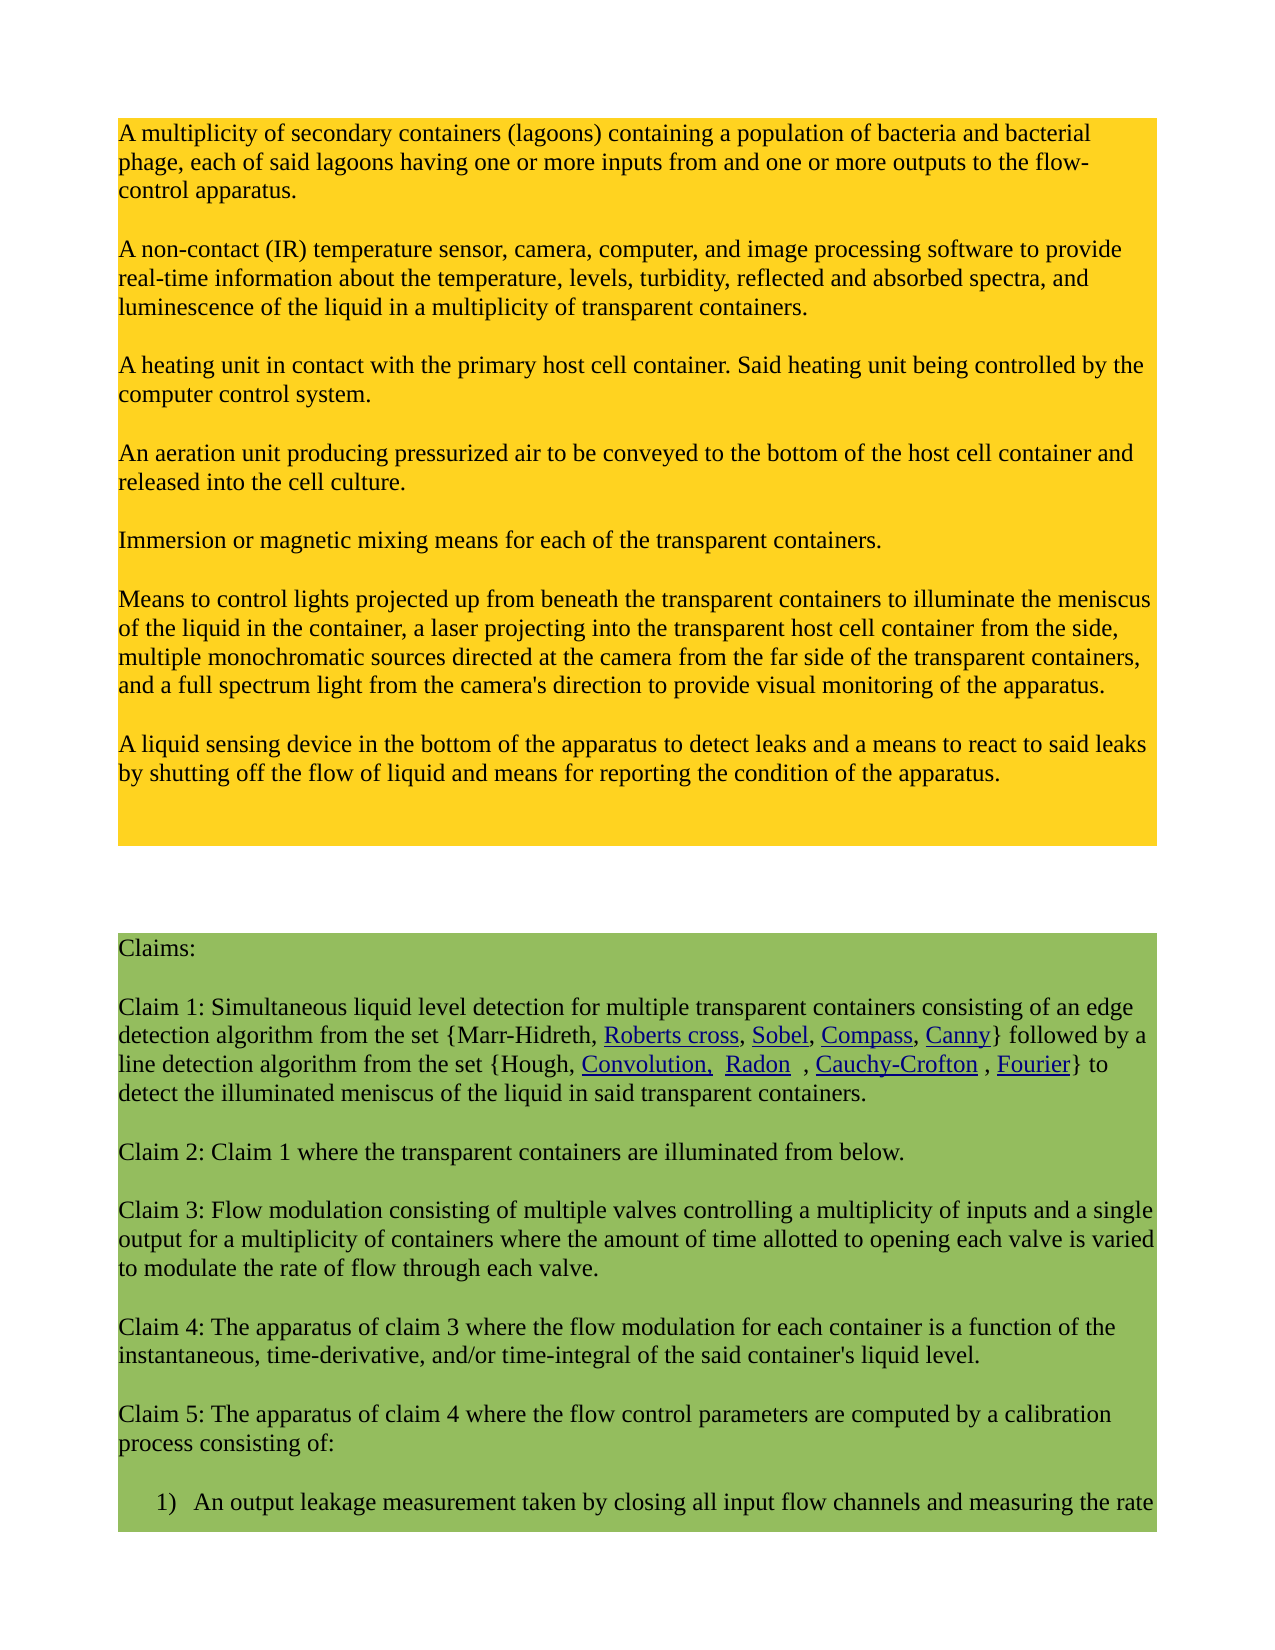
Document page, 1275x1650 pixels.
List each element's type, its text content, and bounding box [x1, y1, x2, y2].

text Claim 2: Claim 1 where the transparent containers are illuminated from below. [118, 1137, 1157, 1166]
text A multiplicity of secondary containers (lagoons) containing a population of bacteria and bacterial phage, each of said lagoons having one or more inputs from and one or more outputs to the flow-control apparatus. [118, 118, 1157, 204]
text Claim 4: The apparatus of claim 3 where the flow modulation for each container is a function of the instantaneous, time-derivative, and/or time-integral of the said container's liquid level. [118, 1312, 1157, 1369]
text A heating unit in contact with the primary host cell container. Said heating unit being controlled by the computer control system. [118, 351, 1157, 408]
list An output leakage measurement taken by closing all input flow channels and measuring the rate [156, 1487, 1157, 1516]
text Immersion or magnetic mixing means for each of the transparent containers. [118, 526, 1157, 554]
text A non-contact (IR) temperature sensor, camera, computer, and image processing software to provide real-time information about the temperature, levels, turbidity, reflected and absorbed spectra, and luminescence of the liquid in a multiplicity of transparent containers. [118, 234, 1157, 321]
text A liquid sensing device in the bottom of the apparatus to detect leaks and a means to react to said leaks by shutting off the flow of liquid and means for reporting the condition of the apparatus. [118, 729, 1157, 787]
text Means to control lights projected up from beneath the transparent containers to illuminate the meniscus of the liquid in the container, a laser projecting into the transparent host cell container from the side, multiple monochromatic sources directed at the camera from the far side of the transparent containers, and a full spectrum light from the camera's direction to provide visual monitoring of the apparatus. [118, 584, 1157, 699]
text Claim 5: The apparatus of claim 4 where the flow control parameters are computed by a calibration process consisting of: [118, 1399, 1157, 1457]
text Claim 3: Flow modulation consisting of multiple valves controlling a multiplicity of inputs and a single output for a multiplicity of containers where the amount of time allotted to opening each valve is varied to modulate the rate of flow through each valve. [118, 1196, 1157, 1282]
text An aeration unit producing pressurized air to be conveyed to the bottom of the host cell container and released into the cell culture. [118, 438, 1157, 496]
text Claims: [118, 933, 1157, 962]
text Claim 1: Simultaneous liquid level detection for multiple transparent containers consisting of an edge detection algorithm from the set {Marr-Hidreth, Roberts cross, Sobel, Compass, Canny} followed by a line detection algorithm from the set {Hough, Convolution, Radon , Cauchy-Crofton , Fourier} to detect the illuminated meniscus of the liquid in said transparent containers. [118, 992, 1157, 1107]
